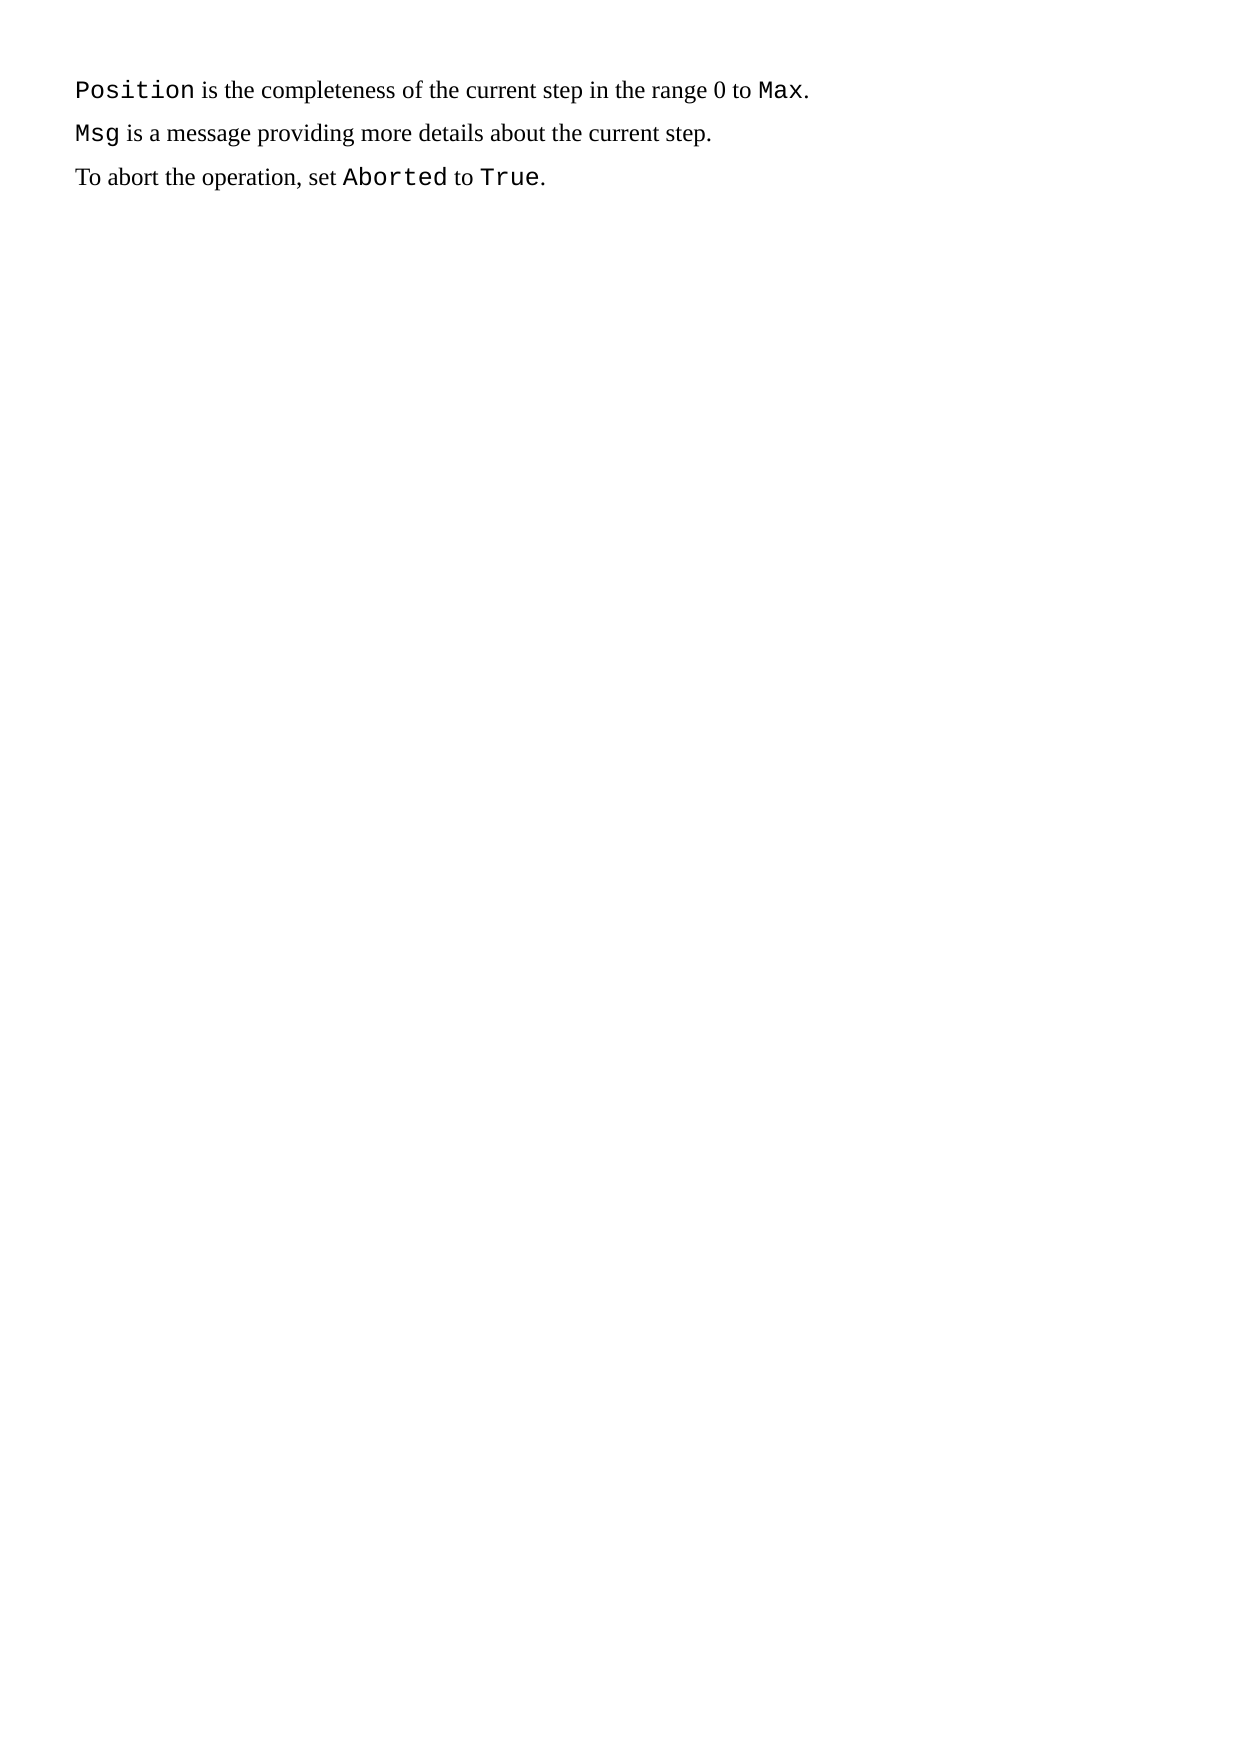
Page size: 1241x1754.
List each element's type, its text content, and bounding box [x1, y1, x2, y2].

text Position is the completeness of the current step in the range 0 to Max. [75, 75, 1165, 106]
text To abort the operation, set Aborted to True. [75, 162, 1165, 192]
text Msg is a message providing more details about the current step. [75, 118, 1165, 149]
